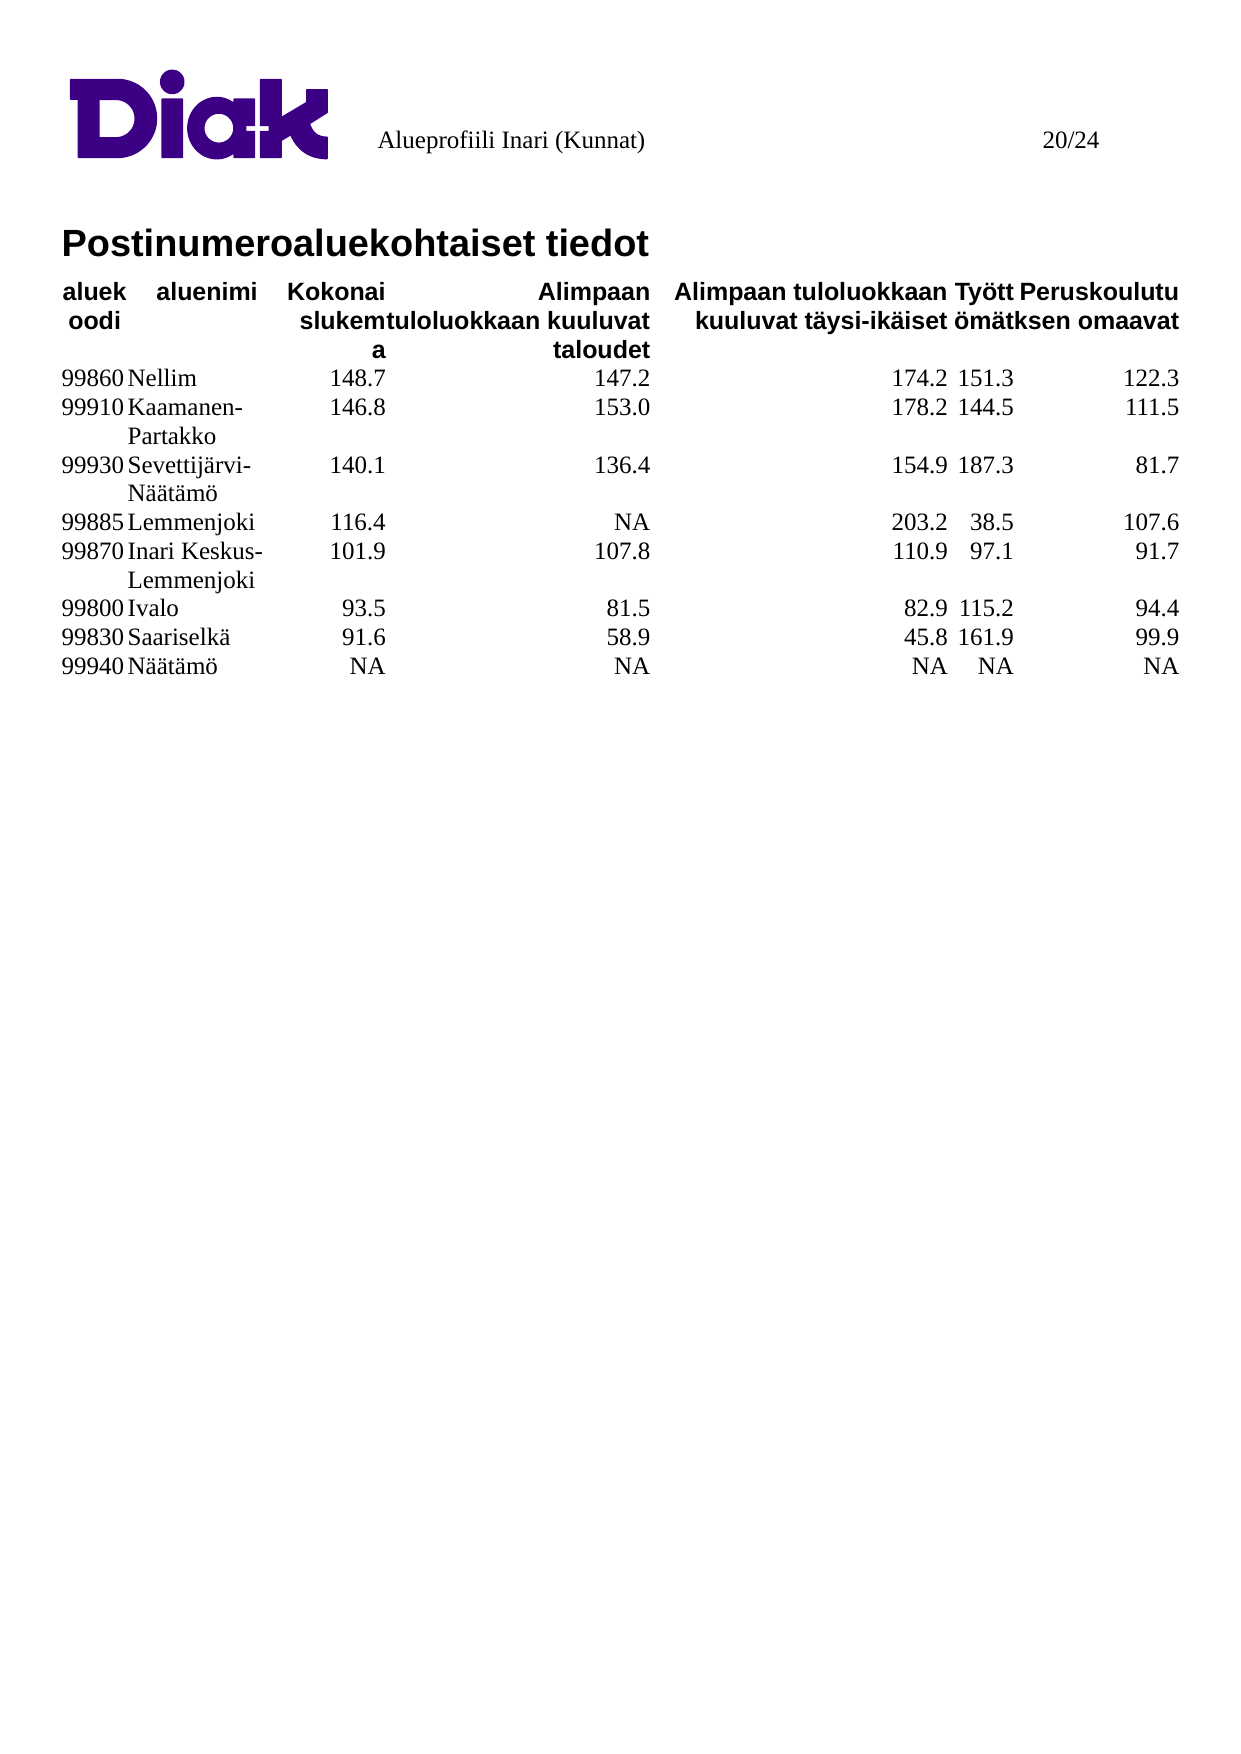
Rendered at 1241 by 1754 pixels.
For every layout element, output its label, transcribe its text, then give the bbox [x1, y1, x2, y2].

table_cell 178.2 [650, 392, 948, 450]
table_cell 111.5 [1014, 392, 1179, 450]
table_header Alimpaan tuloluokkaan kuuluvat taloudet [385, 277, 650, 363]
table_cell 153.0 [385, 392, 650, 450]
table_cell 147.2 [385, 364, 650, 392]
table_cell Sevettijärvi-Näätämö [128, 450, 286, 507]
table_cell 203.2 [650, 507, 948, 536]
table_header Alimpaan tuloluokkaan kuuluvat täysi-ikäiset [650, 277, 948, 363]
table_cell 99930 [61, 450, 127, 507]
subtitle Postinumeroaluekohtaiset tiedot [61, 221, 1179, 265]
table_header aluekoodi [61, 277, 127, 363]
table_cell 99940 [61, 651, 127, 680]
table_cell 101.9 [286, 536, 385, 593]
table_header Työttömät [948, 277, 1014, 363]
table_cell 94.4 [1014, 594, 1179, 622]
table_cell 82.9 [650, 594, 948, 622]
table_cell 151.3 [948, 364, 1014, 392]
table_cell 81.7 [1014, 450, 1179, 507]
table_cell 110.9 [650, 536, 948, 593]
table_cell 99885 [61, 507, 127, 536]
table_cell 174.2 [650, 364, 948, 392]
table_cell 45.8 [650, 622, 948, 651]
table_cell 146.8 [286, 392, 385, 450]
table_cell NA [385, 651, 650, 680]
table_cell 91.6 [286, 622, 385, 651]
table_cell Kaamanen-Partakko [128, 392, 286, 450]
table_cell 140.1 [286, 450, 385, 507]
table_cell 99870 [61, 536, 127, 593]
table_cell 99910 [61, 392, 127, 450]
table_cell Lemmenjoki [128, 507, 286, 536]
table_cell 107.8 [385, 536, 650, 593]
table_cell 99.9 [1014, 622, 1179, 651]
table_cell 154.9 [650, 450, 948, 507]
table_cell 58.9 [385, 622, 650, 651]
table_cell 97.1 [948, 536, 1014, 593]
table_cell Ivalo [128, 594, 286, 622]
table_cell 99830 [61, 622, 127, 651]
table_cell NA [948, 651, 1014, 680]
table_cell NA [1014, 651, 1179, 680]
table_cell NA [650, 651, 948, 680]
table_cell NA [385, 507, 650, 536]
table_cell 187.3 [948, 450, 1014, 507]
table_cell 38.5 [948, 507, 1014, 536]
table_cell NA [286, 651, 385, 680]
table_header Kokonaislukema [286, 277, 385, 363]
table_cell 99860 [61, 364, 127, 392]
table_cell 107.6 [1014, 507, 1179, 536]
table_cell 81.5 [385, 594, 650, 622]
table_cell 136.4 [385, 450, 650, 507]
table_cell 148.7 [286, 364, 385, 392]
table_cell Nellim [128, 364, 286, 392]
table_cell 91.7 [1014, 536, 1179, 593]
table_cell Näätämö [128, 651, 286, 680]
table_cell 93.5 [286, 594, 385, 622]
table_cell 99800 [61, 594, 127, 622]
table_header aluenimi [128, 277, 286, 363]
table_cell Saariselkä [128, 622, 286, 651]
table_cell 144.5 [948, 392, 1014, 450]
table_cell 161.9 [948, 622, 1014, 651]
table_cell Inari Keskus-Lemmenjoki [128, 536, 286, 593]
table_cell 115.2 [948, 594, 1014, 622]
table_cell 116.4 [286, 507, 385, 536]
table_header Peruskoulutuksen omaavat [1014, 277, 1179, 363]
table_cell 122.3 [1014, 364, 1179, 392]
